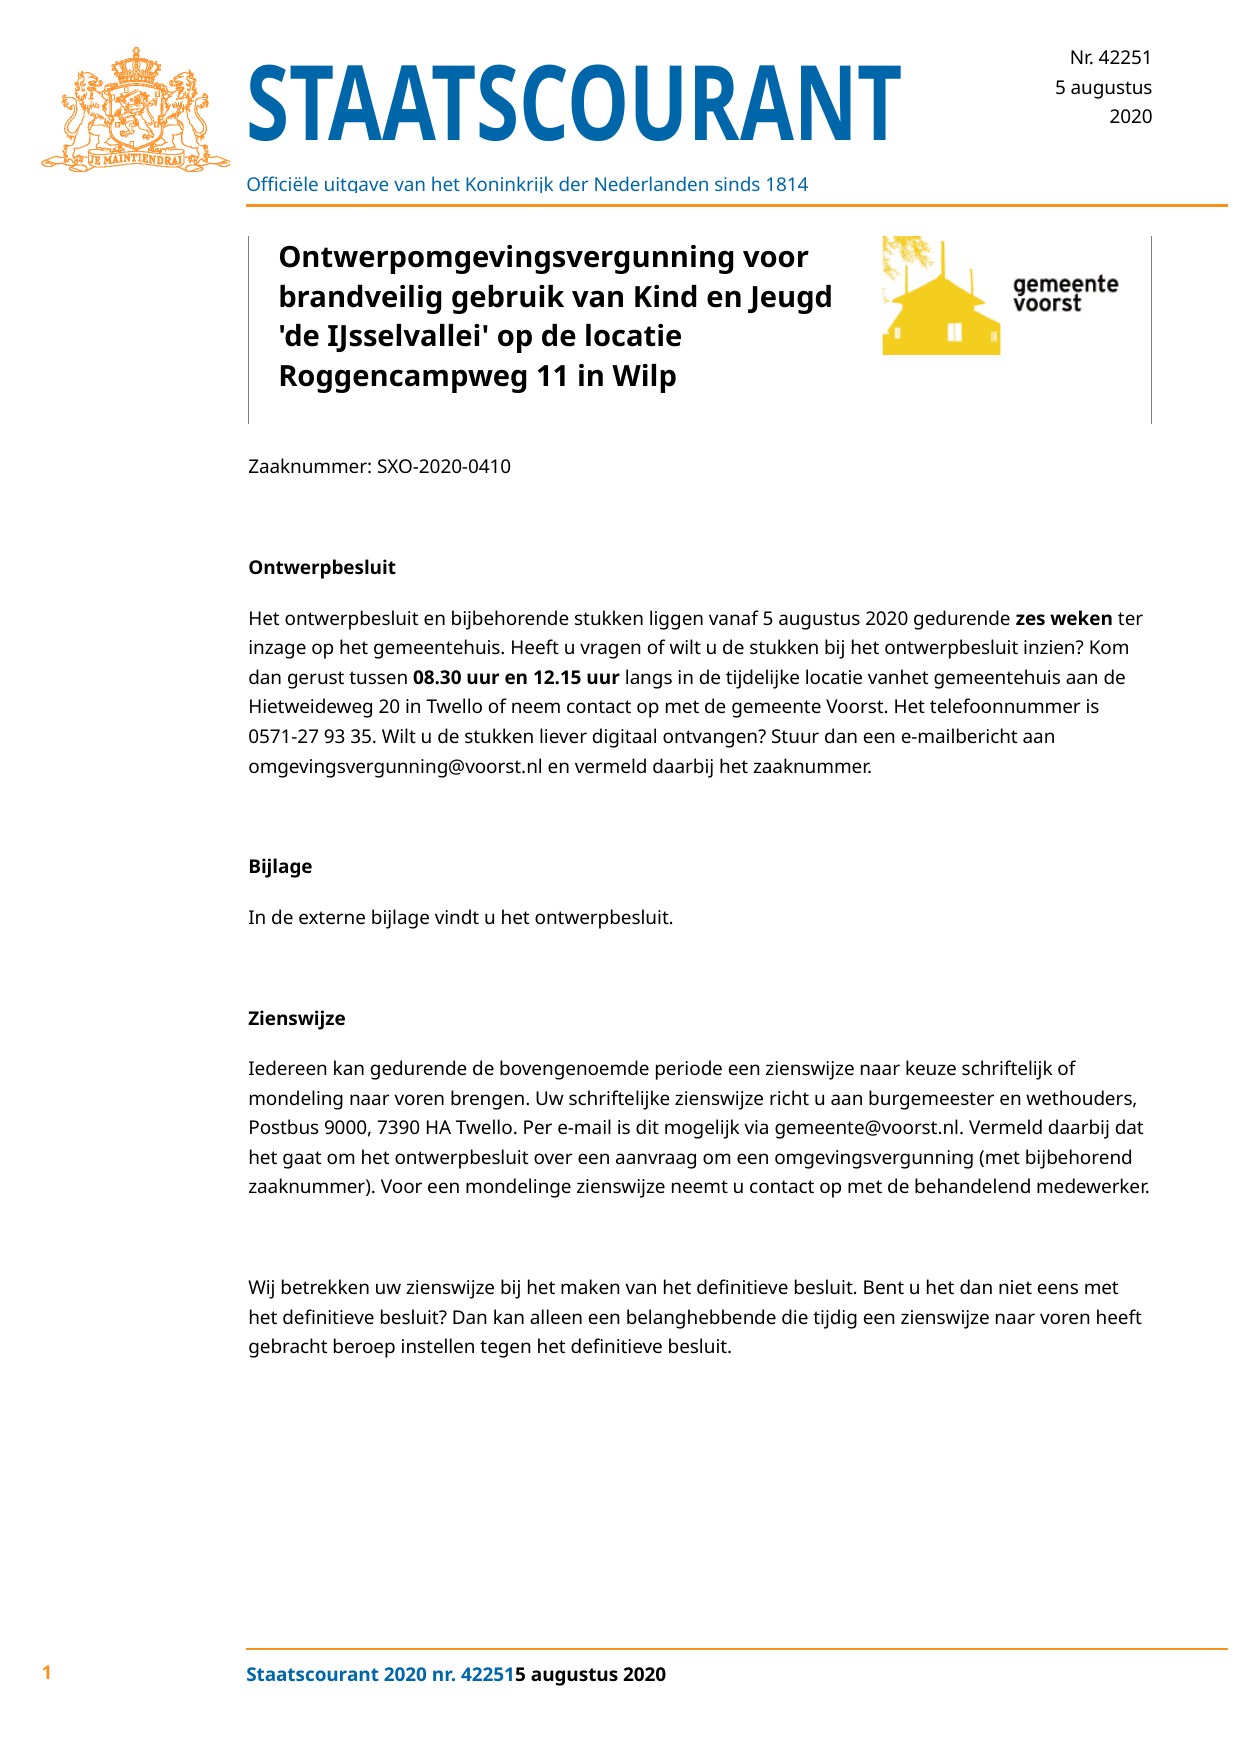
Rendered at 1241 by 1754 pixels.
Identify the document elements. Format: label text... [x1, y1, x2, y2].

text Ontwerpbesluit [248, 554, 1152, 580]
text Bijlage [248, 854, 1152, 879]
text Iedereen kan gedurende de bovengenoemde periode een zienswijze naar keuze schriftelijk of mondeling naar voren brengen. Uw schriftelijke zienswijze richt u aan burgemeester en wethouders, Postbus 9000, 7390 HA Twello. Per e-mail is dit mogelijk via gemeente@voorst.nl. Vermeld daarbij dat het gaat om het ontwerpbesluit over een aanvraag om een omgevingsvergunning (met bijbehorend zaaknummer). Voor een mondelinge zienswijze neemt u contact op met de behandelend medewerker. [248, 1055, 1152, 1199]
text Zienswijze [248, 1005, 1152, 1031]
text Het ontwerpbesluit en bijbehorende stukken liggen vanaf 5 augustus 2020 gedurende zes weken ter inzage op het gemeentehuis. Heeft u vragen of wilt u de stukken bij het ontwerpbesluit inzien? Kom dan gerust tussen 08.30 uur en 12.15 uur langs in de tijdelijke locatie vanhet gemeentehuis aan de Hietweideweg 20 in Twello of neem contact op met de gemeente Voorst. Het telefoonnummer is 0571-27 93 35. Wilt u de stukken liever digitaal ontvangen? Stuur dan een e-mailbericht aan omgevingsvergunning@voorst.nl en vermeld daarbij het zaaknummer. [248, 605, 1152, 778]
picture [882, 236, 1119, 355]
text Zaaknummer: SXO-2020-0410 [248, 454, 1152, 479]
table_header [850, 236, 1151, 424]
table_header Ontwerpomgevingsvergunning voor brandveilig gebruik van Kind en Jeugd 'de IJsselvallei' op de locatie Roggencampweg 11 in Wilp [249, 236, 850, 424]
text In de externe bijlage vindt u het ontwerpbesluit. [248, 904, 1152, 930]
picture [41, 47, 231, 172]
text Wij betrekken uw zienswijze bij het maken van het definitieve besluit. Bent u het dan niet eens met het definitieve besluit? Dan kan alleen een belanghebbende die tijdig een zienswijze naar voren heeft gebracht beroep instellen tegen het definitieve besluit. [248, 1274, 1152, 1359]
